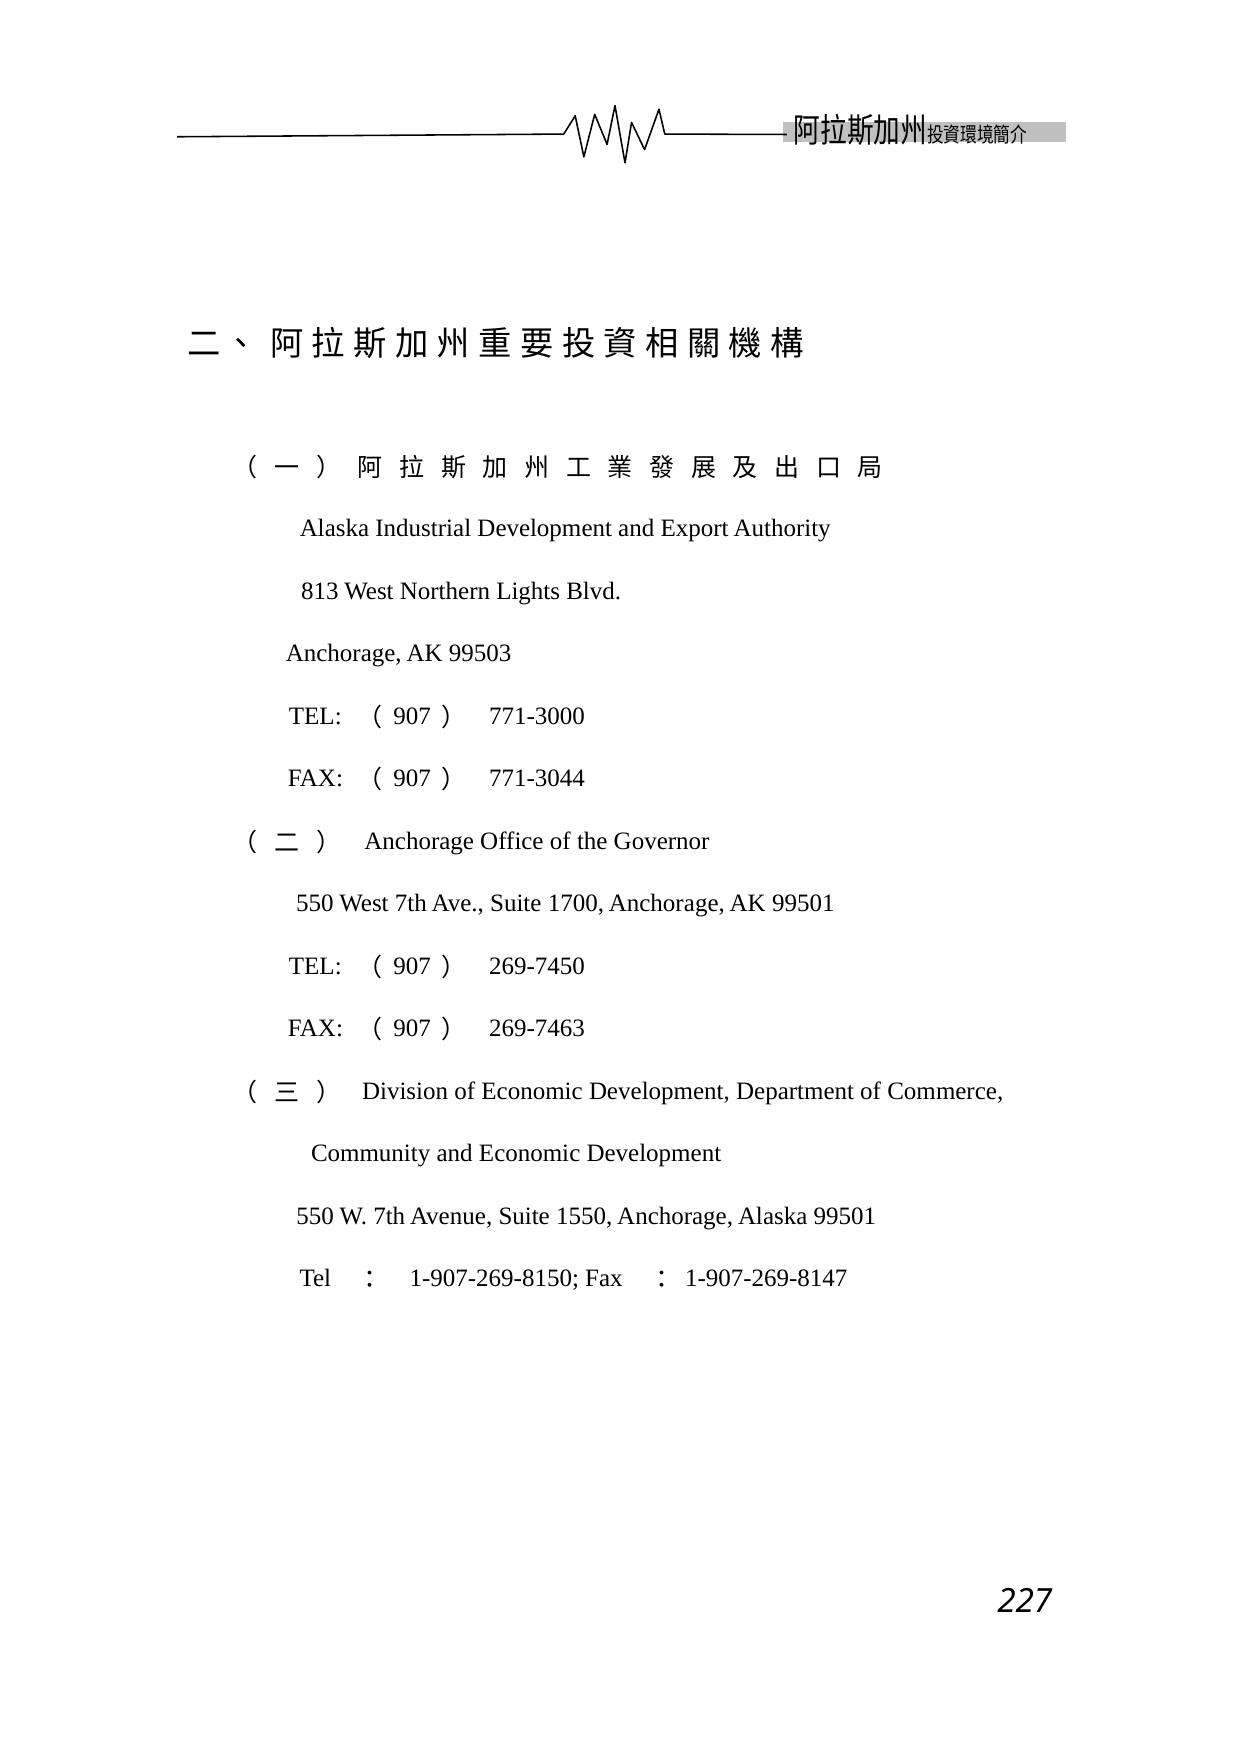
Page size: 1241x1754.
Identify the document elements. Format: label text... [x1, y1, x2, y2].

text FAX:（907）771-3044 [207, 736, 1058, 799]
text Alaska Industrial Development and Export Authority [207, 486, 1058, 549]
text TEL:（907）771-3000 [207, 674, 1058, 736]
text （一）阿拉斯加州工業發展及出口局 [207, 424, 1058, 486]
text Anchorage, AK 99503 [207, 611, 1058, 674]
text TEL:（907）269-7450 [207, 924, 1058, 986]
text 550 W. 7th Avenue, Suite 1550, Anchorage, Alaska 99501 [207, 1174, 1058, 1236]
text FAX:（907）269-7463 [207, 986, 1058, 1049]
text Tel：1-907-269-8150; Fax：1-907-269-8147 [207, 1236, 1058, 1299]
text 550 West 7th Ave., Suite 1700, Anchorage, AK 99501 [207, 861, 1058, 924]
text （二）Anchorage Office of the Governor [207, 799, 1058, 861]
text 二、阿拉斯加州重要投資相關機構 [183, 299, 1058, 361]
text 813 West Northern Lights Blvd. [207, 549, 1058, 611]
text （三）Division of Economic Development, Department of Commerce, Community and Economic Development [207, 1049, 1058, 1174]
